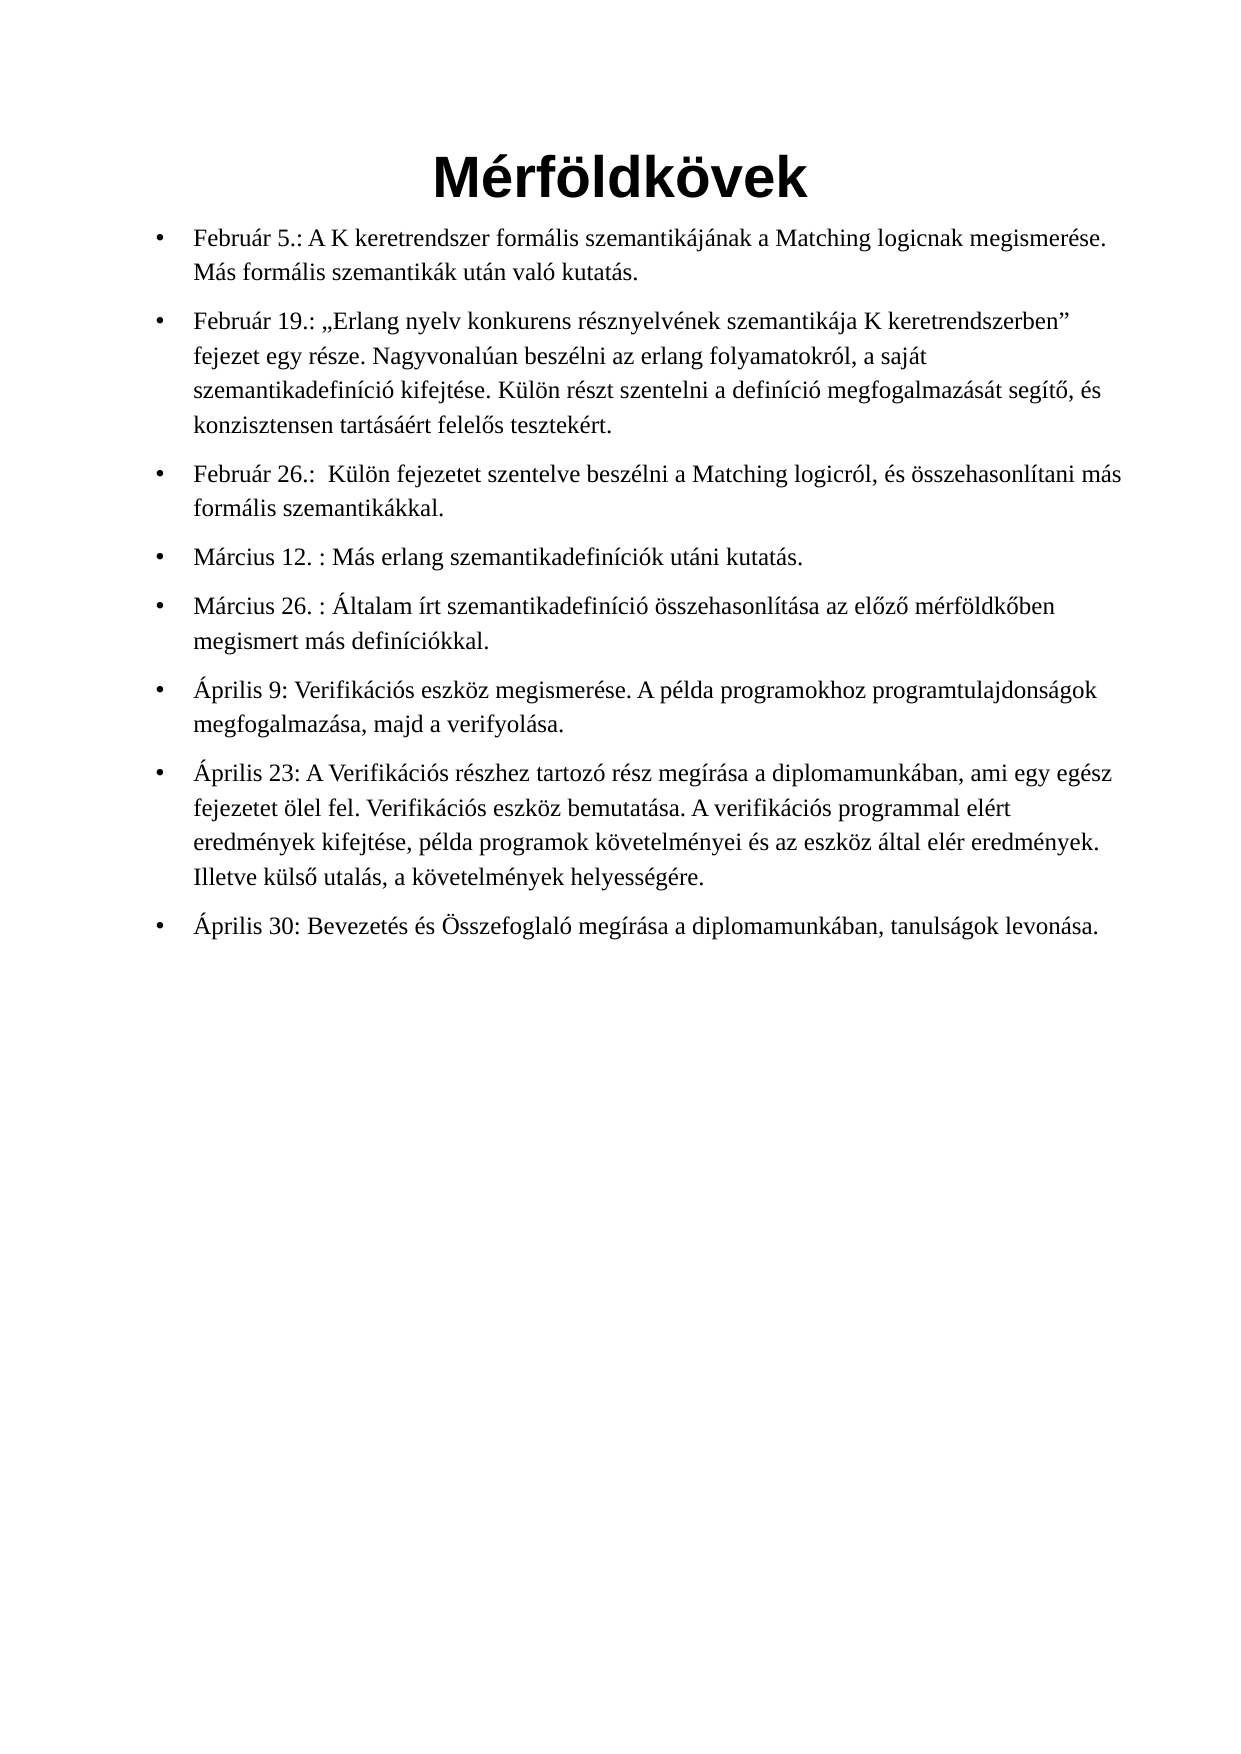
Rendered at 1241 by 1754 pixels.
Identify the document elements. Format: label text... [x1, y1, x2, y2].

title Mérföldkövek [118, 143, 1122, 210]
list Február 19.: „Erlang nyelv konkurens résznyelvének szemantikája K keretrendszerben” fejezet egy része. Nagyvonalúan beszélni az erlang folyamatokról, a saját szemantikadefiníció kifejtése. Külön részt szentelni a definíció megfogalmazását segítő, és konzisztensen tartásáért felelős tesztekért. [156, 306, 1122, 438]
list Február 5.: A K keretrendszer formális szemantikájának a Matching logicnak megismerése. Más formális szemantikák után való kutatás. [156, 223, 1122, 286]
list Március 26. : Általam írt szemantikadefiníció összehasonlítása az előző mérföldkőben megismert más definíciókkal. [156, 591, 1122, 654]
list Április 23: A Verifikációs részhez tartozó rész megírása a diplomamunkában, ami egy egész fejezetet ölel fel. Verifikációs eszköz bemutatása. A verifikációs programmal elért eredmények kifejtése, példa programok követelményei és az eszköz által elér eredmények. Illetve külső utalás, a követelmények helyességére. [156, 758, 1122, 891]
list Április 30: Bevezetés és Összefoglaló megírása a diplomamunkában, tanulságok levonása. [156, 911, 1122, 940]
list Február 26.: Külön fejezetet szentelve beszélni a Matching logicról, és összehasonlítani más formális szemantikákkal. [156, 459, 1122, 522]
list Március 12. : Más erlang szemantikadefiníciók utáni kutatás. [156, 542, 1122, 571]
list Április 9: Verifikációs eszköz megismerése. A példa programokhoz programtulajdonságok megfogalmazása, majd a verifyolása. [156, 675, 1122, 738]
